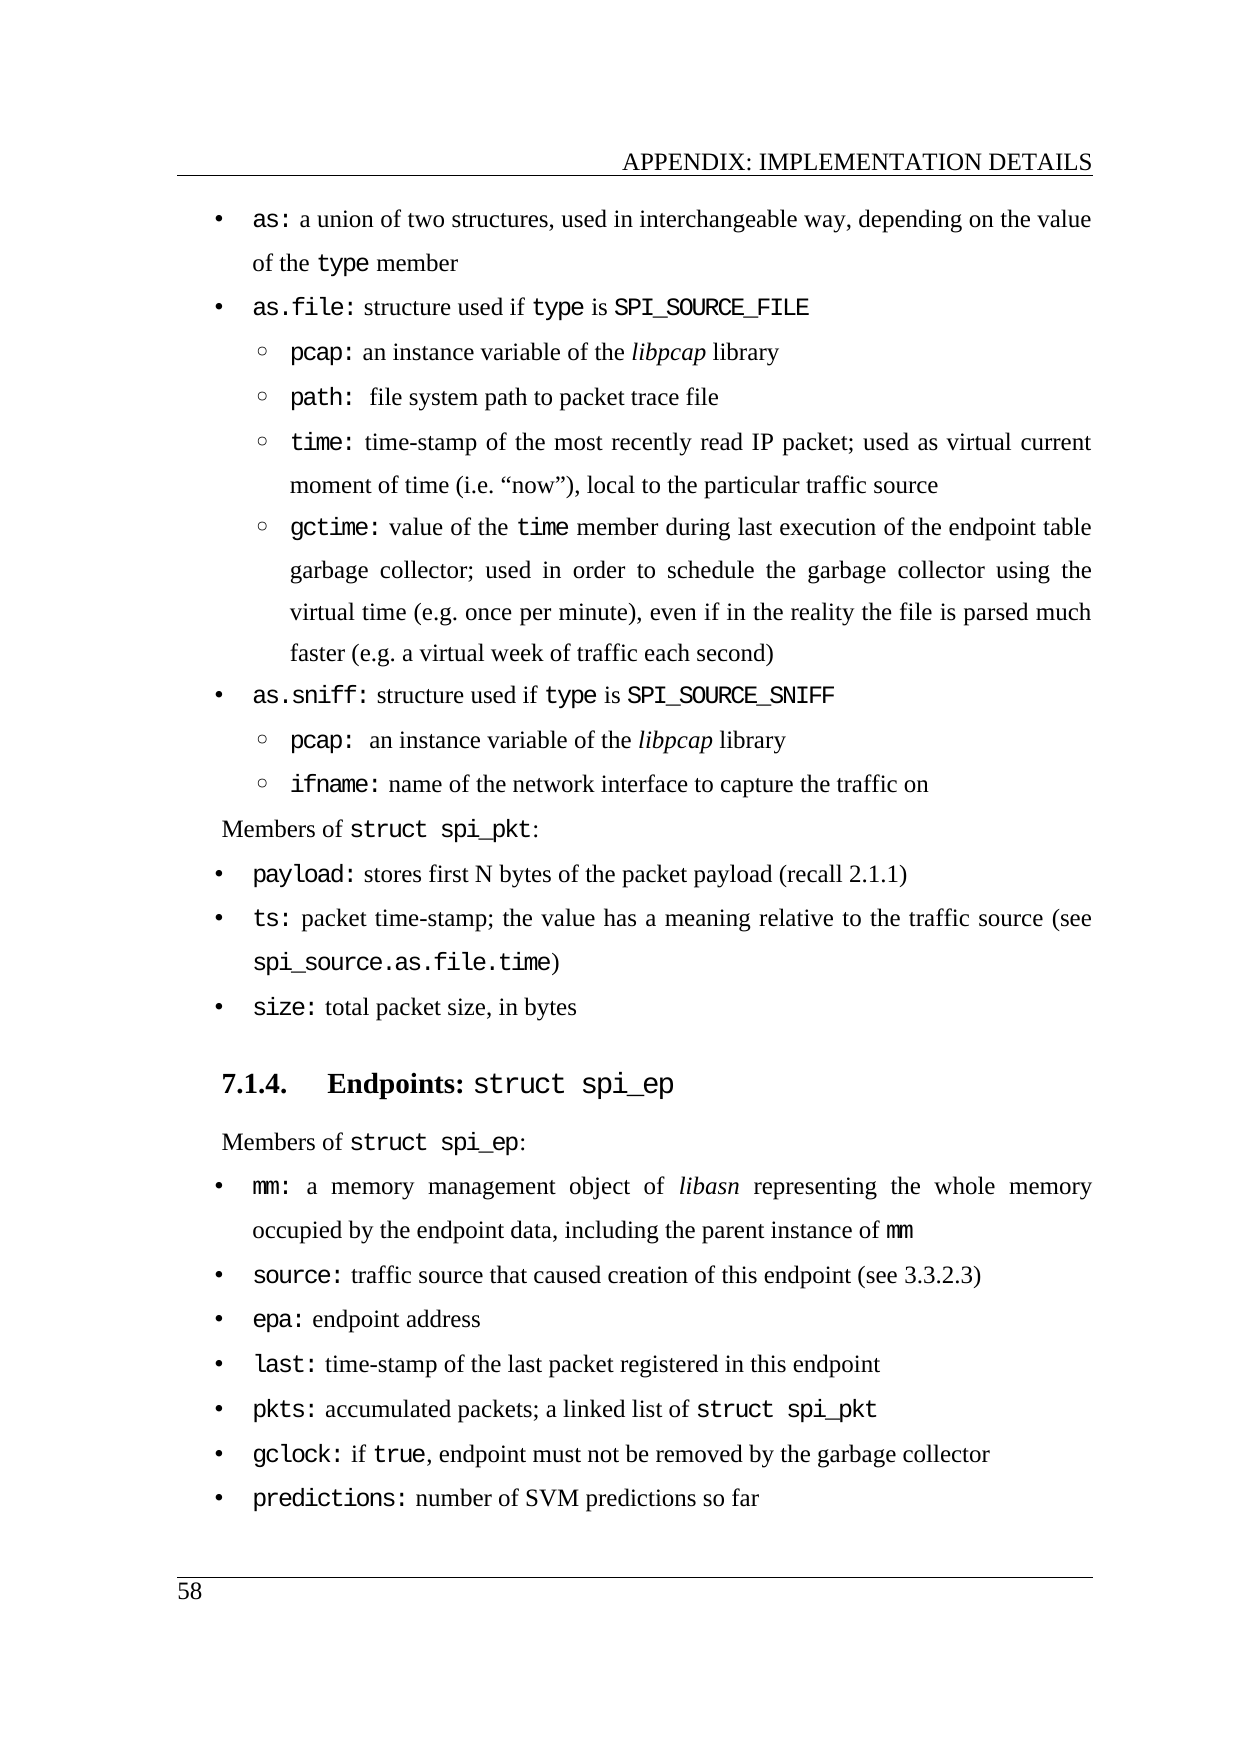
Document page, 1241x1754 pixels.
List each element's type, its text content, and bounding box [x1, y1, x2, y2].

list ts: packet time-stamp; the value has a meaning relative to the traffic source (see spi_source.as.file.time) [214, 904, 1093, 978]
subtitle Endpoints: struct spi_ep [177, 1067, 1093, 1102]
list gclock: if true, endpoint must not be removed by the garbage collector [214, 1440, 1093, 1469]
list pcap: an instance variable of the libpcap library [252, 338, 1093, 368]
list as: a union of two structures, used in interchangeable way, depending on the value of the type member [214, 205, 1093, 279]
list time: time-stamp of the most recently read IP packet; used as virtual current moment of time (i.e. “now”), local to the particular traffic source [252, 428, 1093, 499]
list as.sniff: structure used if type is SPI_SOURCE_SNIFF [214, 681, 1093, 711]
text Members of struct spi_pkt: [177, 815, 1093, 845]
list ifname: name of the network interface to capture the traffic on [252, 771, 1093, 800]
list mm: a memory management object of libasn representing the whole memory occupied by the endpoint data, including the parent instance of mm [214, 1172, 1093, 1246]
list gctime: value of the time member during last execution of the endpoint table garbage collector; used in order to schedule the garbage collector using the virtual time (e.g. once per minute), even if in the reality the file is parsed much faster (e.g. a virtual week of traffic each second) [252, 513, 1093, 667]
list pkts: accumulated packets; a linked list of struct spi_pkt [214, 1395, 1093, 1425]
list size: total packet size, in bytes [214, 993, 1093, 1023]
list source: traffic source that caused creation of this endpoint (see 3.3.2.3) [214, 1261, 1093, 1291]
list predictions: number of SVM predictions so far [214, 1484, 1093, 1514]
list path: file system path to packet trace file [252, 383, 1093, 413]
list payload: stores first N bytes of the packet payload (recall 2.1.1) [214, 860, 1093, 890]
list as.file: structure used if type is SPI_SOURCE_FILE [214, 293, 1093, 323]
list epa: endpoint address [214, 1306, 1093, 1335]
text Members of struct spi_ep: [177, 1128, 1093, 1157]
list last: time-stamp of the last packet registered in this endpoint [214, 1350, 1093, 1380]
list pcap: an instance variable of the libpcap library [252, 726, 1093, 756]
